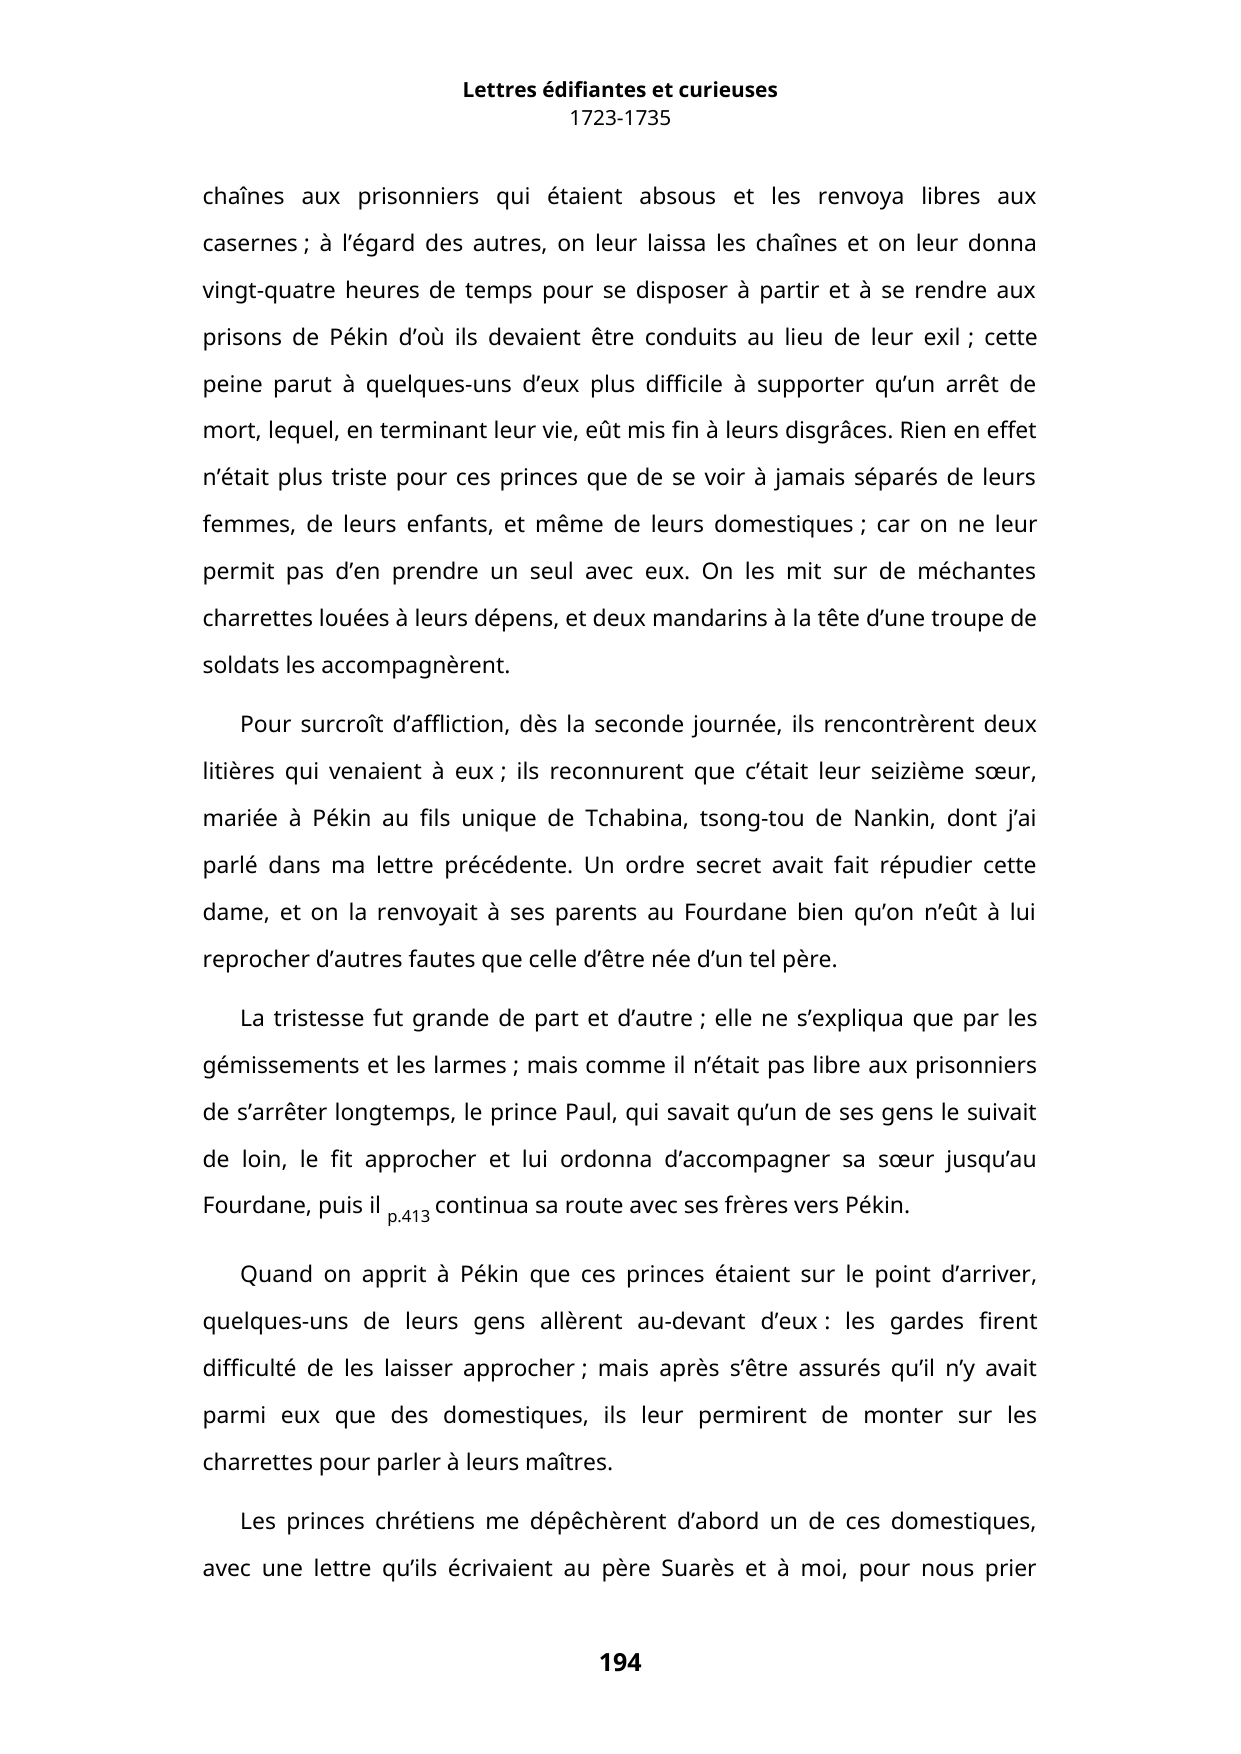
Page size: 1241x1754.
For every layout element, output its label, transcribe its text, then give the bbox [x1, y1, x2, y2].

text La tristesse fut grande de part et d’autre ; elle ne s’expliqua que par les gémissements et les larmes ; mais comme il n’était pas libre aux prisonniers de s’arrêter longtemps, le prince Paul, qui savait qu’un de ses gens le suivait de loin, le fit approcher et lui ordonna d’accompagner sa sœur jusqu’au Fourdane, puis il p.413 continua sa route avec ses frères vers Pékin. [202, 1002, 1038, 1227]
text Pour surcroît d’affliction, dès la seconde journée, ils rencontrèrent deux litières qui venaient à eux ; ils reconnurent que c’était leur seizième sœur, mariée à Pékin au fils unique de Tchabina, tsong-tou de Nankin, dont j’ai parlé dans ma lettre précédente. Un ordre secret avait fait répudier cette dame, et on la renvoyait à ses parents au Fourdane bien qu’on n’eût à lui reprocher d’autres fautes que celle d’être née d’un tel père. [202, 708, 1038, 974]
text Quand on apprit à Pékin que ces princes étaient sur le point d’arriver, quelques-uns de leurs gens allèrent au-devant d’eux : les gardes firent difficulté de les laisser approcher ; mais après s’être assurés qu’il n’y avait parmi eux que des domestiques, ils leur permirent de monter sur les charrettes pour parler à leurs maîtres. [202, 1258, 1038, 1477]
text chaînes aux prisonniers qui étaient absous et les renvoya libres aux casernes ; à l’égard des autres, on leur laissa les chaînes et on leur donna vingt-quatre heures de temps pour se disposer à partir et à se rendre aux prisons de Pékin d’où ils devaient être conduits au lieu de leur exil ; cette peine parut à quelques-uns d’eux plus difficile à supporter qu’un arrêt de mort, lequel, en terminant leur vie, eût mis fin à leurs disgrâces. Rien en effet n’était plus triste pour ces princes que de se voir à jamais séparés de leurs femmes, de leurs enfants, et même de leurs domestiques ; car on ne leur permit pas d’en prendre un seul avec eux. On les mit sur de méchantes charrettes louées à leurs dépens, et deux mandarins à la tête d’une troupe de soldats les accompagnèrent. [202, 180, 1038, 680]
text Les princes chrétiens me dépêchèrent d’abord un de ces domestiques, avec une lettre qu’ils écrivaient au père Suarès et à moi, pour nous prier [202, 1505, 1038, 1583]
